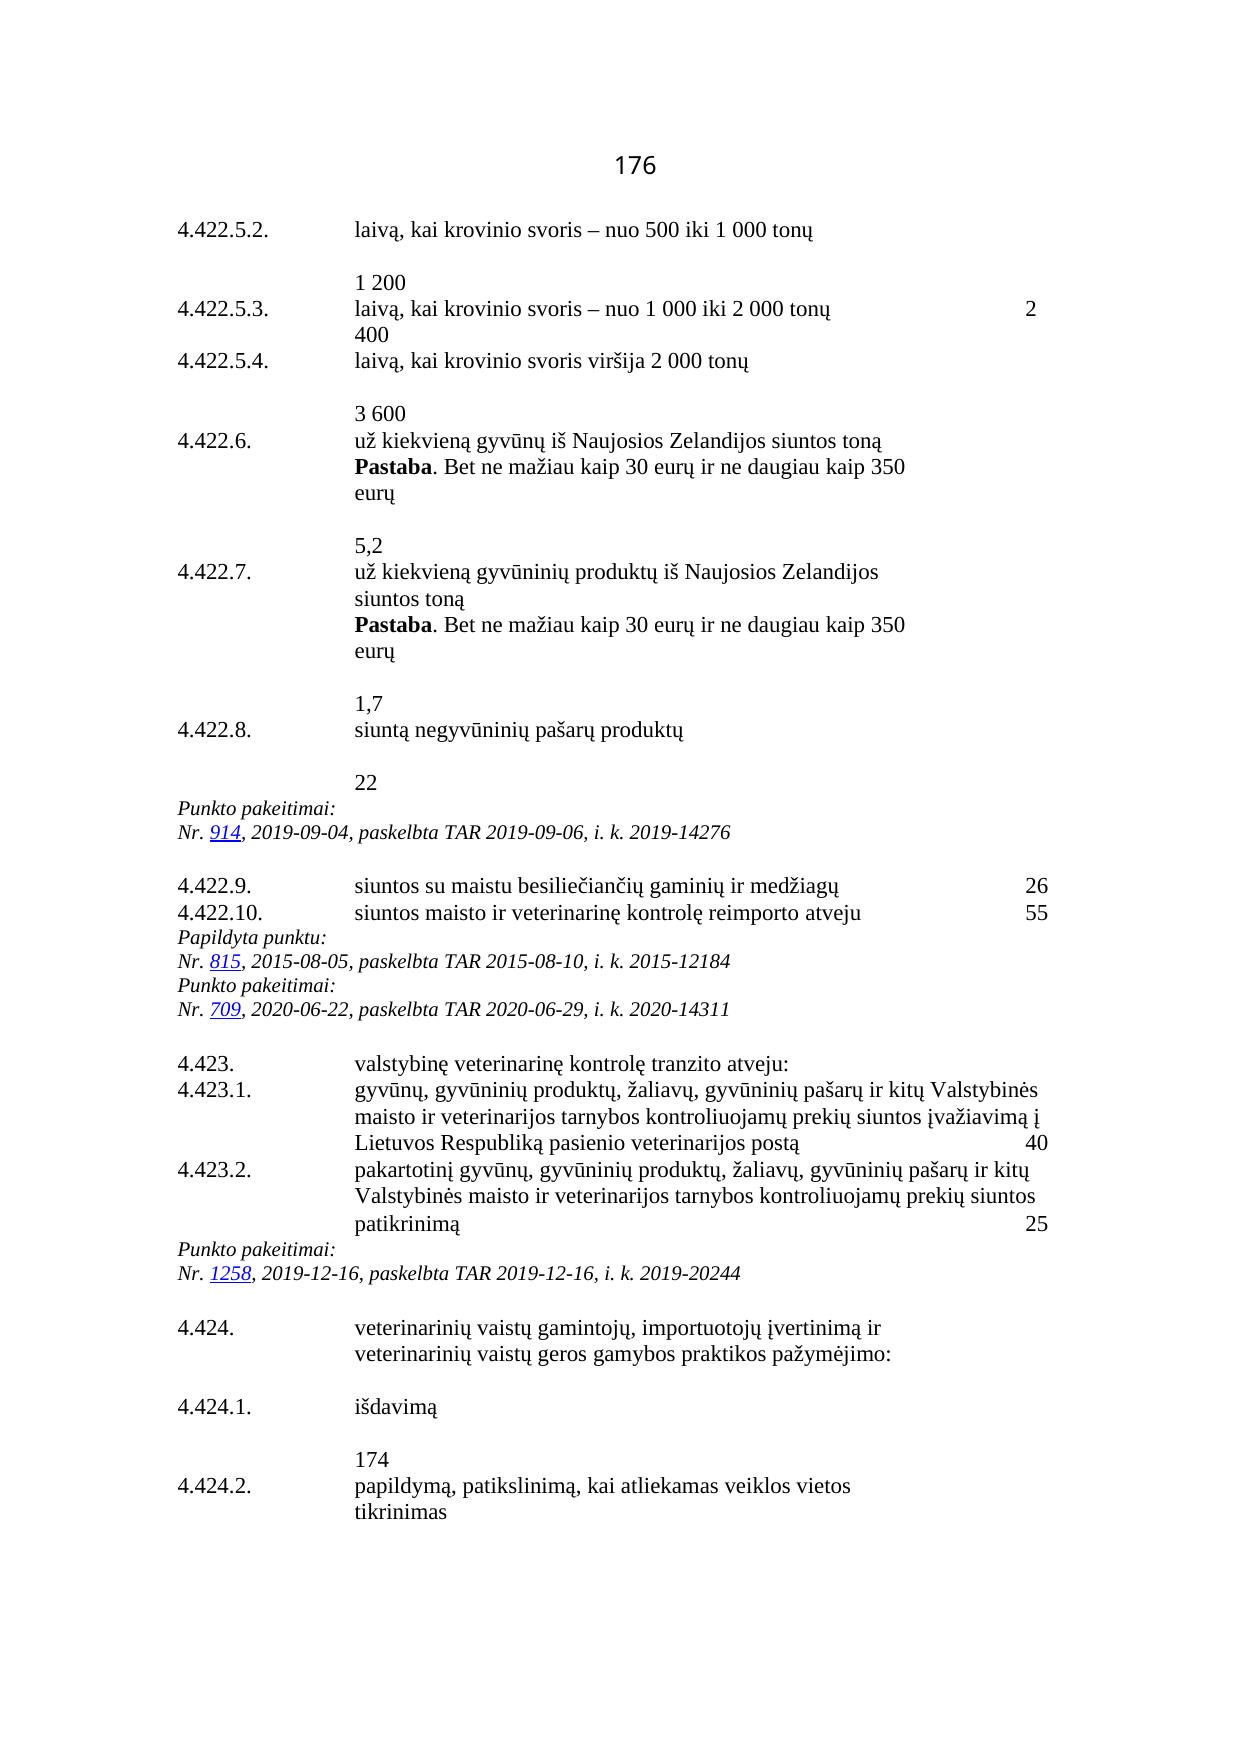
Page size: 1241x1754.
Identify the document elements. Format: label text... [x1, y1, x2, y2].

text 4.424.2. papildymą, patikslinimą, kai atliekamas veiklos vietos tikrinimas [177, 1472, 945, 1525]
text Nr. 815, 2015-08-05, paskelbta TAR 2015-08-10, i. k. 2015-12184 [177, 949, 1093, 973]
text 4.422.10. siuntos maisto ir veterinarinę kontrolę reimporto atveju 55 [177, 899, 1093, 925]
text 4.423.1. gyvūnų, gyvūninių produktų, žaliavų, gyvūninių pašarų ir kitų Valstybinės maisto ir veterinarijos tarnybos kontroliuojamų prekių siuntos įvažiavimą į Lietuvos Respubliką pasienio veterinarijos postą 40 [177, 1077, 1063, 1156]
text Pastaba. Bet ne mažiau kaip 30 eurų ir ne daugiau kaip 350 eurų 5,2 [354, 453, 945, 558]
text Nr. 914, 2019-09-04, paskelbta TAR 2019-09-06, i. k. 2019-14276 [177, 820, 1093, 844]
text 4.422.5.2. laivą, kai krovinio svoris – nuo 500 iki 1 000 tonų 1 200 [177, 216, 945, 295]
text 4.422.6. už kiekvieną gyvūnų iš Naujosios Zelandijos siuntos toną [177, 427, 945, 453]
text Punkto pakeitimai: [177, 1237, 1093, 1261]
text Nr. 709, 2020-06-22, paskelbta TAR 2020-06-29, i. k. 2020-14311 [177, 997, 1093, 1021]
text 4.422.5.4. laivą, kai krovinio svoris viršija 2 000 tonų 3 600 [177, 348, 945, 427]
text 4.422.5.3. laivą, kai krovinio svoris – nuo 1 000 iki 2 000 tonų 2 400 [177, 295, 1063, 348]
text Pastaba. Bet ne mažiau kaip 30 eurų ir ne daugiau kaip 350 eurų 1,7 [354, 611, 945, 717]
text Papildyta punktu: [177, 925, 1093, 949]
text veterinarinių vaistų geros gamybos praktikos pažymėjimo: [354, 1340, 945, 1393]
text Nr. 1258, 2019-12-16, paskelbta TAR 2019-12-16, i. k. 2019-20244 [177, 1261, 1093, 1285]
text 4.422.7. už kiekvieną gyvūninių produktų iš Naujosios Zelandijos siuntos toną [177, 558, 945, 611]
text 4.424. veterinarinių vaistų gamintojų, importuotojų įvertinimą ir [177, 1314, 945, 1340]
text 4.422.8. siuntą negyvūninių pašarų produktų 22 [177, 717, 945, 796]
text Punkto pakeitimai: [177, 796, 1093, 820]
text 4.423. valstybinę veterinarinę kontrolę tranzito atveju: [177, 1050, 1063, 1077]
text 4.423.2. pakartotinį gyvūnų, gyvūninių produktų, žaliavų, gyvūninių pašarų ir kitų Valstybinės maisto ir veterinarijos tarnybos kontroliuojamų prekių siuntos patikrinimą 25 [177, 1156, 1063, 1237]
text 4.424.1. išdavimą 174 [177, 1393, 945, 1472]
text Punkto pakeitimai: [177, 973, 1093, 997]
text 4.422.9. siuntos su maistu besiliečiančių gaminių ir medžiagų 26 [177, 872, 1063, 899]
